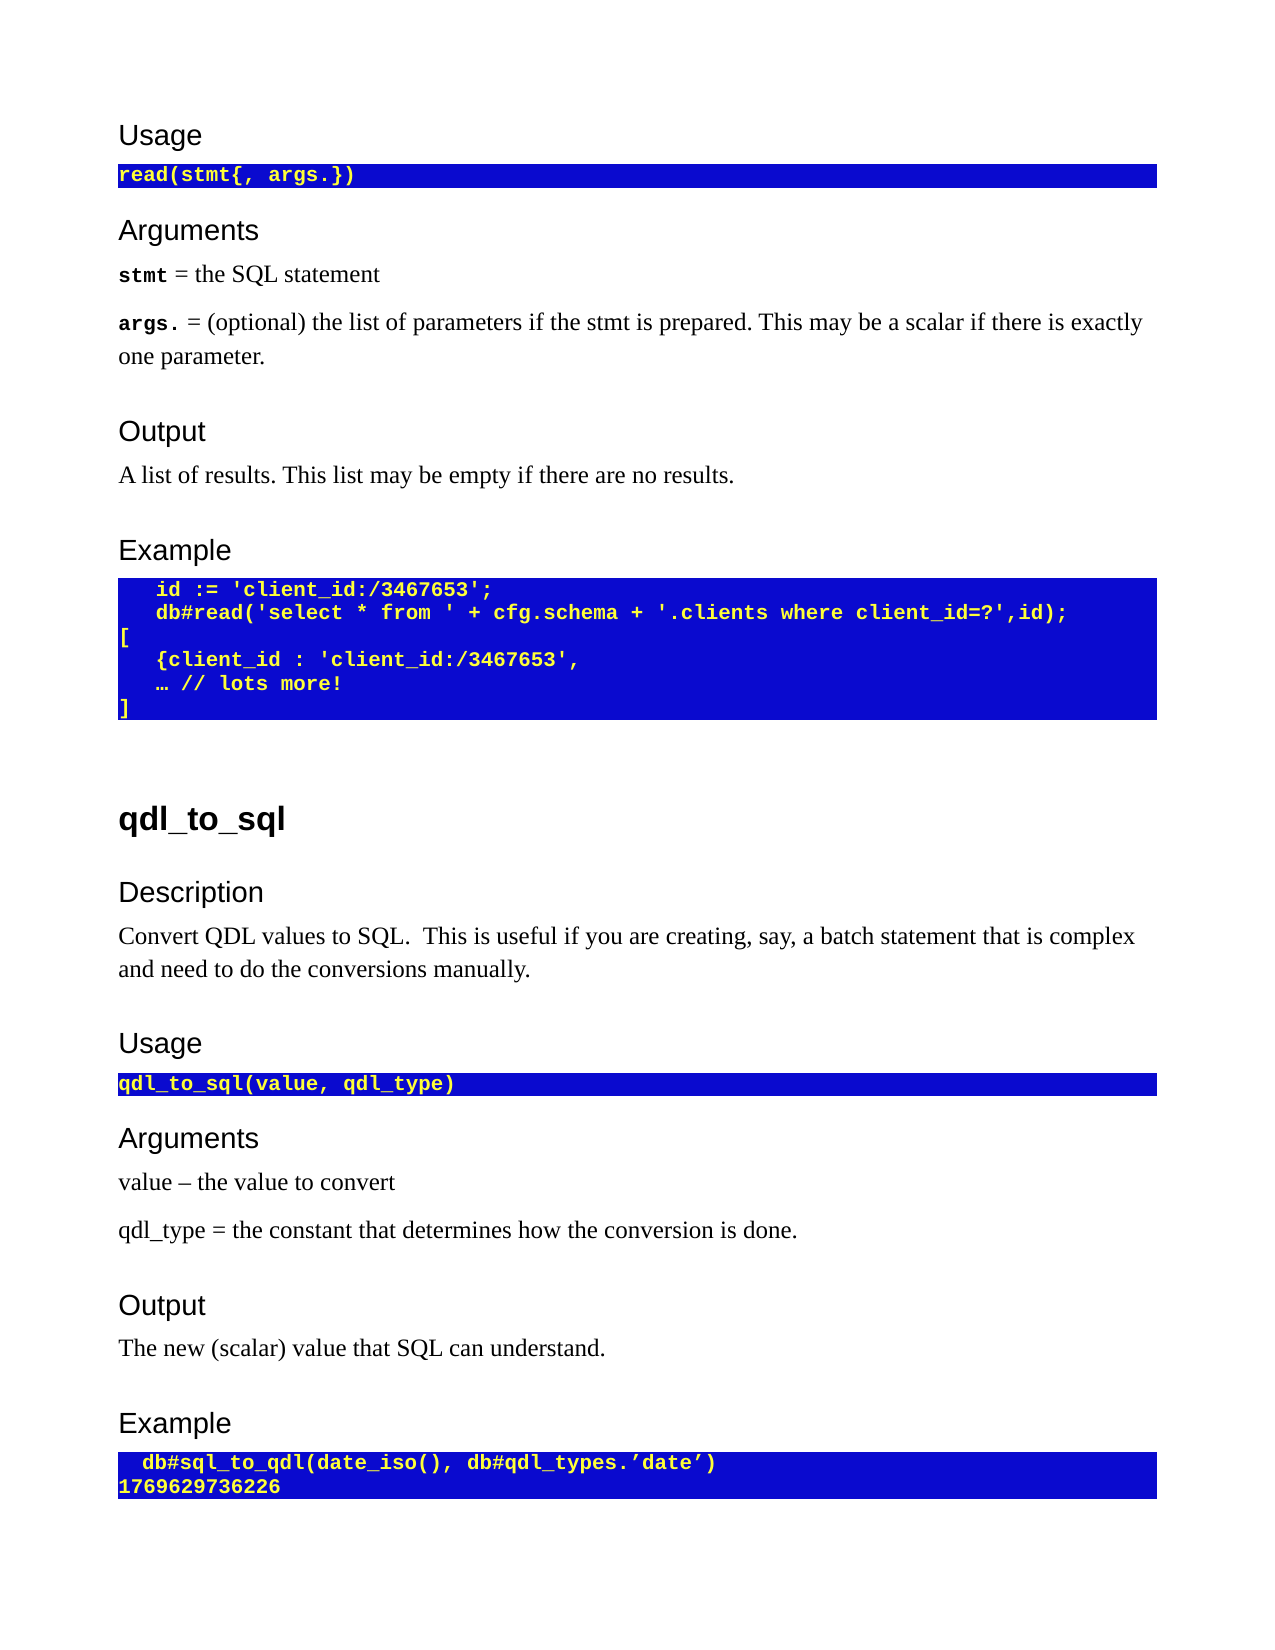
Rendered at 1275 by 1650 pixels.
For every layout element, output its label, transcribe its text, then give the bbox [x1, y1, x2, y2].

text db#read('select * from ' + cfg.schema + '.clients where client_id=?',id); [118, 602, 1157, 626]
subtitle Output [118, 1287, 1157, 1321]
subtitle Arguments [118, 1121, 1157, 1155]
subtitle Usage [118, 118, 1157, 152]
subtitle qdl_to_sql [118, 799, 1157, 837]
subtitle Output [118, 414, 1157, 447]
text Convert QDL values to SQL. This is useful if you are creating, say, a batch statement that is complex and need to do the conversions manually. [118, 921, 1157, 983]
text The new (scalar) value that SQL can understand. [118, 1333, 1157, 1362]
text qdl_to_sql(value, qdl_type) [118, 1073, 1157, 1096]
text qdl_type = the constant that determines how the conversion is done. [118, 1215, 1157, 1244]
text stmt = the SQL statement [118, 259, 1157, 288]
text {client_id : 'client_id:/3467653', [118, 649, 1157, 673]
text db#sql_to_qdl(date_iso(), db#qdl_types.’date’) [118, 1452, 1157, 1476]
subtitle Usage [118, 1027, 1157, 1060]
subtitle Example [118, 1406, 1157, 1440]
subtitle Example [118, 532, 1157, 566]
text args. = (optional) the list of parameters if the stmt is prepared. This may be a scalar if there is exactly one parameter. [118, 307, 1157, 370]
text [ [118, 626, 1157, 649]
text 1769629736226 [118, 1476, 1157, 1499]
text … // lots more! [118, 673, 1157, 697]
text ] [118, 697, 1157, 720]
text id := 'client_id:/3467653'; [118, 578, 1157, 602]
subtitle Arguments [118, 213, 1157, 246]
subtitle Description [118, 875, 1157, 908]
text read(stmt{, args.}) [118, 164, 1157, 188]
text A list of results. This list may be empty if there are no results. [118, 460, 1157, 489]
text value – the value to convert [118, 1167, 1157, 1196]
